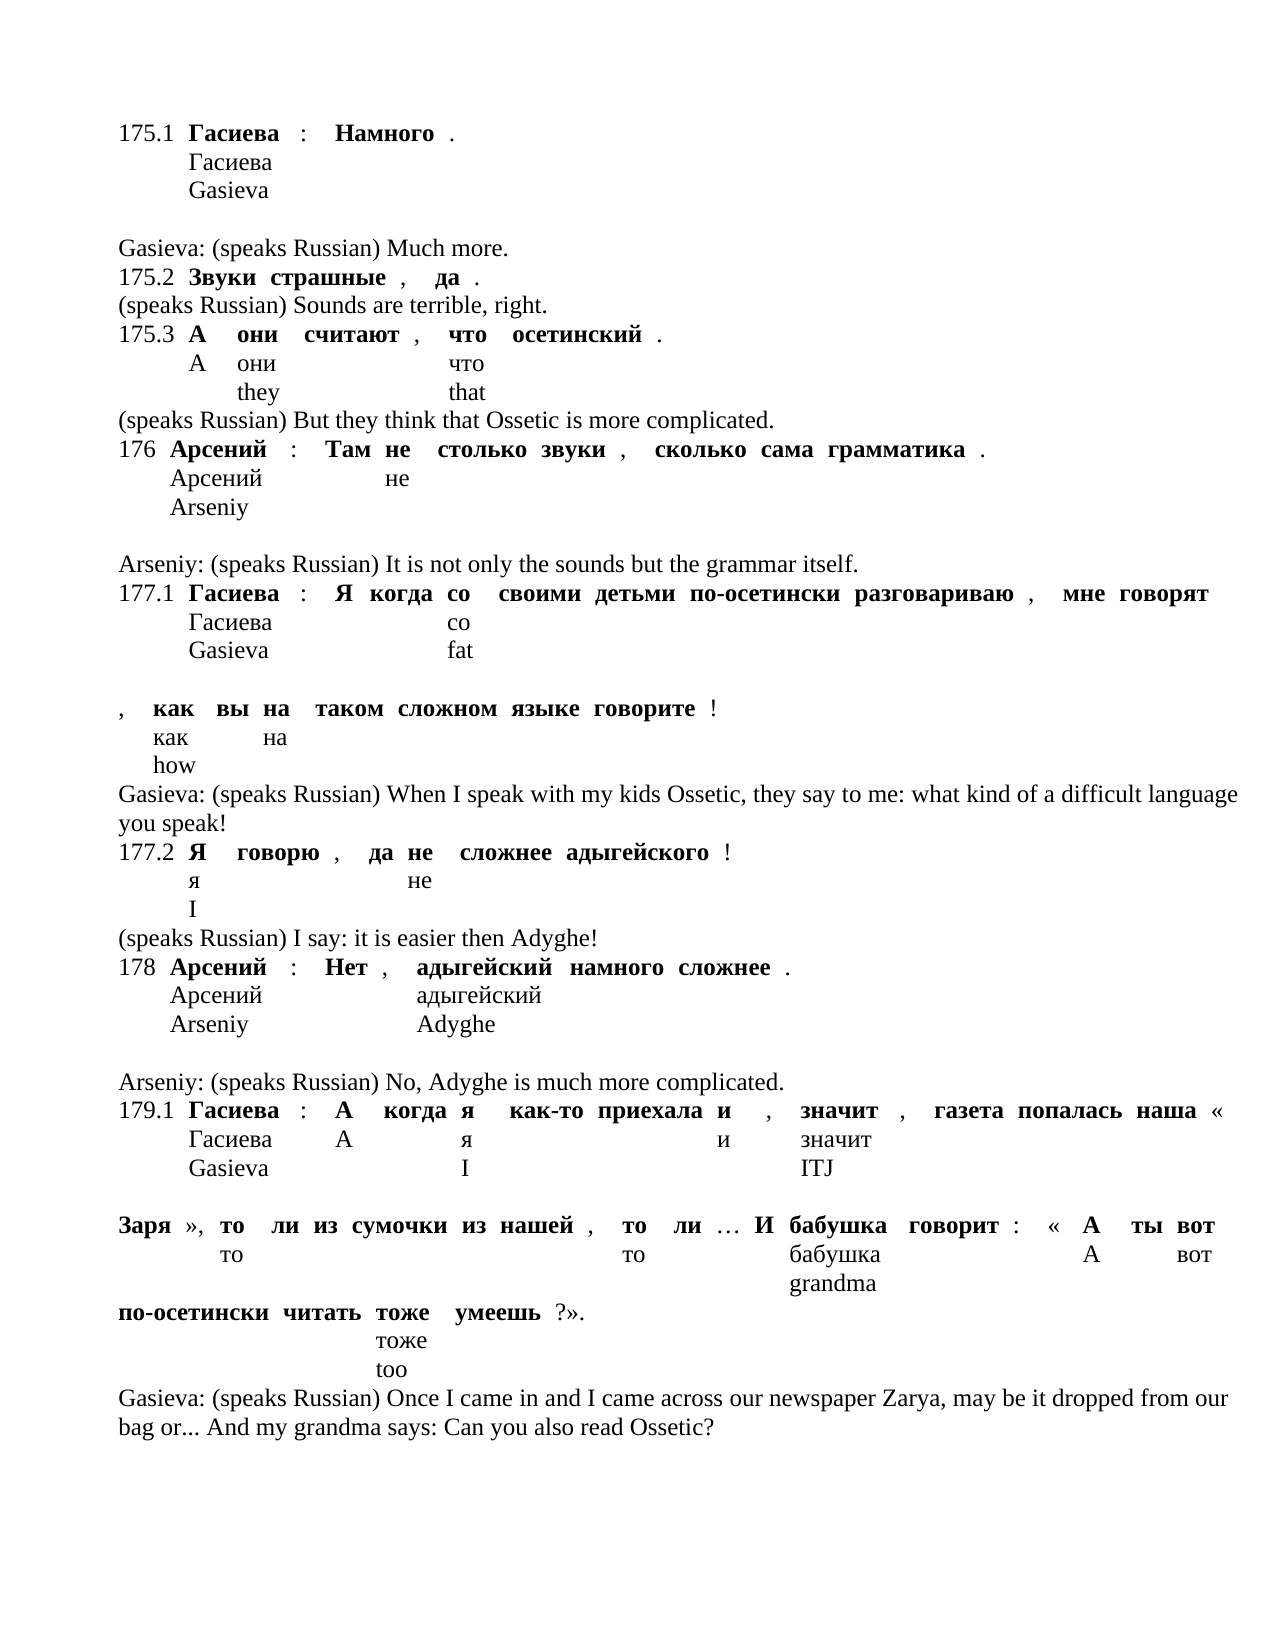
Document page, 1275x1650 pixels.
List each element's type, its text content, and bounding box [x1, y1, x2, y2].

text Gasieva [188, 636, 272, 664]
text 175.3 [118, 319, 174, 348]
text тоже [376, 1297, 441, 1326]
text too [376, 1354, 441, 1383]
text когда [383, 1096, 447, 1124]
text разговариваю [854, 578, 1014, 607]
text how [153, 751, 202, 779]
text Гасиева [188, 1096, 286, 1124]
text на [263, 693, 301, 722]
text нашей [500, 1211, 573, 1239]
text что [448, 319, 498, 348]
text Gasieva: ‎‎(speaks Russian) Once I came in and I came across our newspaper Zarya, may be it dropped from our bag or... And my grandma says: Can you also read Ossetic? [118, 1383, 1249, 1441]
text то [622, 1239, 646, 1268]
text А [335, 1096, 370, 1124]
text как-то [509, 1096, 584, 1124]
text , [766, 1096, 787, 1124]
text я [461, 1096, 496, 1124]
text осетинский [512, 319, 642, 348]
text газета [934, 1096, 1004, 1124]
text Арсений [169, 463, 262, 492]
text », [185, 1211, 206, 1239]
text А [188, 319, 223, 348]
text столько [437, 434, 527, 463]
text Arseniy [169, 492, 262, 521]
text мне [1063, 578, 1105, 607]
text со [447, 578, 484, 607]
text и [717, 1096, 752, 1124]
text « [1211, 1096, 1232, 1124]
text не [407, 866, 432, 894]
text , [334, 837, 355, 866]
text I [188, 894, 223, 923]
text тоже [376, 1326, 427, 1354]
text адыгейский [416, 981, 542, 1009]
text Арсений [169, 981, 262, 1009]
text страшные [270, 262, 386, 291]
text . [784, 952, 805, 981]
text Gasieva: ‎‎(speaks Russian) Much more. [118, 233, 1249, 262]
text И [754, 1211, 775, 1239]
text Нет [325, 952, 368, 981]
text детьми [595, 578, 676, 607]
text Adyghe [416, 1009, 556, 1038]
text 178 [118, 952, 156, 981]
text Арсений [169, 434, 276, 463]
text языке [511, 693, 580, 722]
text Arseniy [169, 1009, 262, 1038]
text , [899, 1096, 920, 1124]
text 176 [118, 434, 156, 463]
text сколько [654, 434, 747, 463]
text А [335, 1124, 356, 1153]
text . [474, 262, 495, 291]
text Я [335, 578, 356, 607]
text А [1082, 1211, 1117, 1239]
text говорит [908, 1211, 999, 1239]
text : [1013, 1211, 1034, 1239]
text своими [498, 578, 581, 607]
text 175.1 [118, 118, 174, 147]
text они [237, 319, 290, 348]
text вот [1177, 1239, 1212, 1268]
text . [656, 319, 677, 348]
text адыгейского [566, 837, 709, 866]
text « [1047, 1211, 1068, 1239]
text Arseniy: ‎‎(speaks Russian) It is not only the sounds but the grammar itself. [118, 549, 1249, 578]
text : [300, 118, 321, 147]
text когда [369, 578, 433, 607]
text Gasieva [188, 176, 272, 204]
text я [188, 866, 209, 894]
text адыгейский [416, 952, 556, 981]
text из [313, 1211, 338, 1239]
text сама [761, 434, 814, 463]
text 177.1 [118, 578, 174, 607]
text по-осетински [689, 578, 841, 607]
text fat [447, 636, 484, 664]
text , [413, 319, 434, 348]
text считают [304, 319, 400, 348]
text звуки [541, 434, 606, 463]
text ?». [555, 1297, 585, 1326]
text : [300, 1096, 321, 1124]
text Заря [118, 1211, 171, 1239]
text они [237, 348, 276, 377]
text , [1028, 578, 1049, 607]
text , [118, 693, 139, 722]
text Арсений [169, 952, 276, 981]
text и [717, 1124, 738, 1153]
text не [385, 463, 409, 492]
text Гасиева [188, 118, 286, 147]
text , [382, 952, 403, 981]
text ‎‎(speaks Russian) But they think that Ossetic is more complicated. [118, 406, 1249, 434]
text что [448, 348, 484, 377]
text А [188, 348, 209, 377]
text бабушка [789, 1239, 881, 1268]
text вы [216, 693, 249, 722]
text приехала [598, 1096, 703, 1124]
text ли [271, 1211, 299, 1239]
text … [716, 1211, 741, 1239]
text умеешь [455, 1297, 541, 1326]
text А [1082, 1239, 1103, 1268]
text то [220, 1211, 257, 1239]
text . [979, 434, 1000, 463]
text сложнее [678, 952, 771, 981]
text Гасиева [188, 147, 272, 176]
text со [447, 607, 471, 636]
text намного [569, 952, 664, 981]
text как [153, 722, 188, 751]
text ! [723, 837, 744, 866]
text , [400, 262, 421, 291]
text ли [673, 1211, 702, 1239]
text : [290, 952, 311, 981]
text да [435, 262, 460, 291]
text Там [325, 434, 371, 463]
text наша [1136, 1096, 1197, 1124]
text говорите [594, 693, 695, 722]
text я [461, 1124, 482, 1153]
text попалась [1018, 1096, 1122, 1124]
text Я [188, 837, 223, 866]
text grandma [789, 1268, 895, 1297]
text : [290, 434, 311, 463]
text : [300, 578, 321, 607]
text ‎‎(speaks Russian) I say: it is easier then Adyghe! [118, 923, 1249, 952]
text . [448, 118, 469, 147]
text I [461, 1153, 496, 1182]
text не [407, 837, 446, 866]
text ITJ [800, 1153, 886, 1182]
text , [587, 1211, 608, 1239]
text то [622, 1211, 659, 1239]
text 179.1 [118, 1096, 174, 1124]
text Arseniy: ‎‎(speaks Russian) No, Adyghe is much more complicated. [118, 1067, 1249, 1096]
text сложнее [459, 837, 552, 866]
text бабушка [789, 1211, 895, 1239]
text не [385, 434, 423, 463]
text из [462, 1211, 486, 1239]
text как [153, 693, 202, 722]
text that [448, 377, 498, 406]
text Гасиева [188, 607, 272, 636]
text Гасиева [188, 1124, 272, 1153]
text they [237, 377, 290, 406]
text Звуки [188, 262, 256, 291]
text вот [1177, 1211, 1226, 1239]
text на [263, 722, 287, 751]
text сумочки [352, 1211, 448, 1239]
text таком [315, 693, 384, 722]
text да [368, 837, 394, 866]
text грамматика [828, 434, 966, 463]
text Намного [335, 118, 435, 147]
text Гасиева [188, 578, 286, 607]
text говорю [237, 837, 320, 866]
text сложном [398, 693, 497, 722]
text 177.2 [118, 837, 174, 866]
text значит [800, 1096, 886, 1124]
text то [220, 1239, 243, 1268]
text 175.2 [118, 262, 174, 291]
text ты [1131, 1211, 1163, 1239]
text говорят [1119, 578, 1209, 607]
text читать [283, 1297, 362, 1326]
text ! [709, 693, 730, 722]
text по-осетински [118, 1297, 269, 1326]
text , [620, 434, 641, 463]
text ‎‎(speaks Russian) Sounds are terrible, right. [118, 291, 1249, 319]
text Gasieva [188, 1153, 272, 1182]
text Gasieva: ‎‎(speaks Russian) When I speak with my kids Ossetic, they say to me: what kind of a difficult language you speak! [118, 779, 1249, 837]
text значит [800, 1124, 872, 1153]
